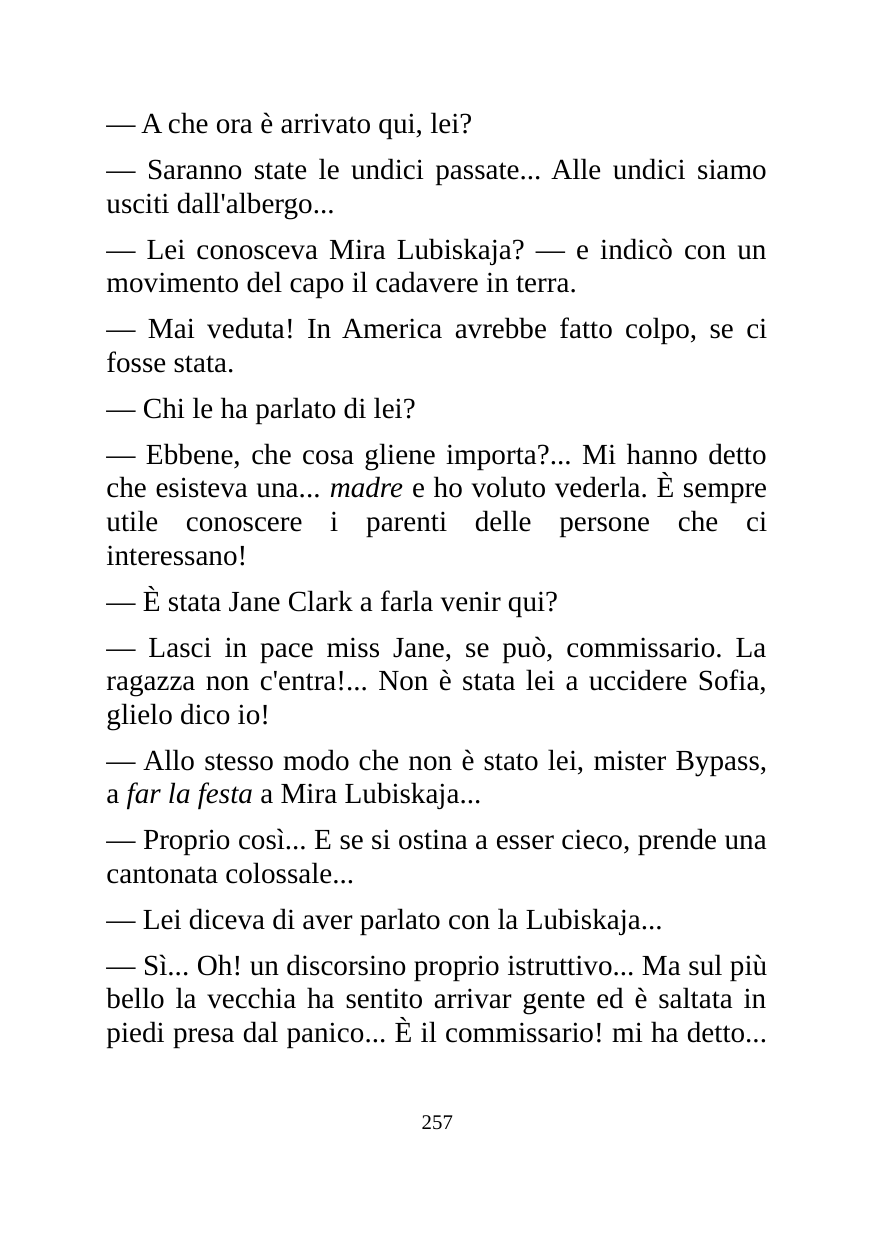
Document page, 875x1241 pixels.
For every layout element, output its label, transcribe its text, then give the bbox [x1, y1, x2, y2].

text — Lei diceva di aver parlato con la Lubiskaja... [106, 902, 768, 936]
text — Lasci in pace miss Jane, se può, commissario. La ragazza non c'entra!... Non è stata lei a uccidere Sofia, glielo dico io! [106, 630, 768, 730]
text — Saranno state le undici passate... Alle undici siamo usciti dall'albergo... [106, 152, 768, 219]
text — Ebbene, che cosa gliene importa?... Mi hanno detto che esisteva una... madre e ho voluto vederla. È sempre utile conoscere i parenti delle persone che ci interessano! [106, 437, 768, 571]
text — Proprio così... E se si ostina a esser cieco, prende una cantonata colossale... [106, 822, 768, 889]
text — È stata Jane Clark a farla venir qui? [106, 584, 768, 617]
text — Sì... Oh! un discorsino proprio istruttivo... Ma sul più bello la vecchia ha sentito arrivar gente ed è saltata in piedi presa dal panico... È il commissario! mi ha detto... [106, 948, 768, 1049]
text — Allo stesso modo che non è stato lei, mister Bypass, a far la festa a Mira Lubiskaja... [106, 743, 768, 810]
text — Chi le ha parlato di lei? [106, 391, 768, 424]
text — Mai veduta! In America avrebbe fatto colpo, se ci fosse stata. [106, 311, 768, 378]
text — Lei conosceva Mira Lubiskaja? — e indicò con un movimento del capo il cadavere in terra. [106, 232, 768, 299]
text — A che ora è arrivato qui, lei? [106, 106, 768, 140]
